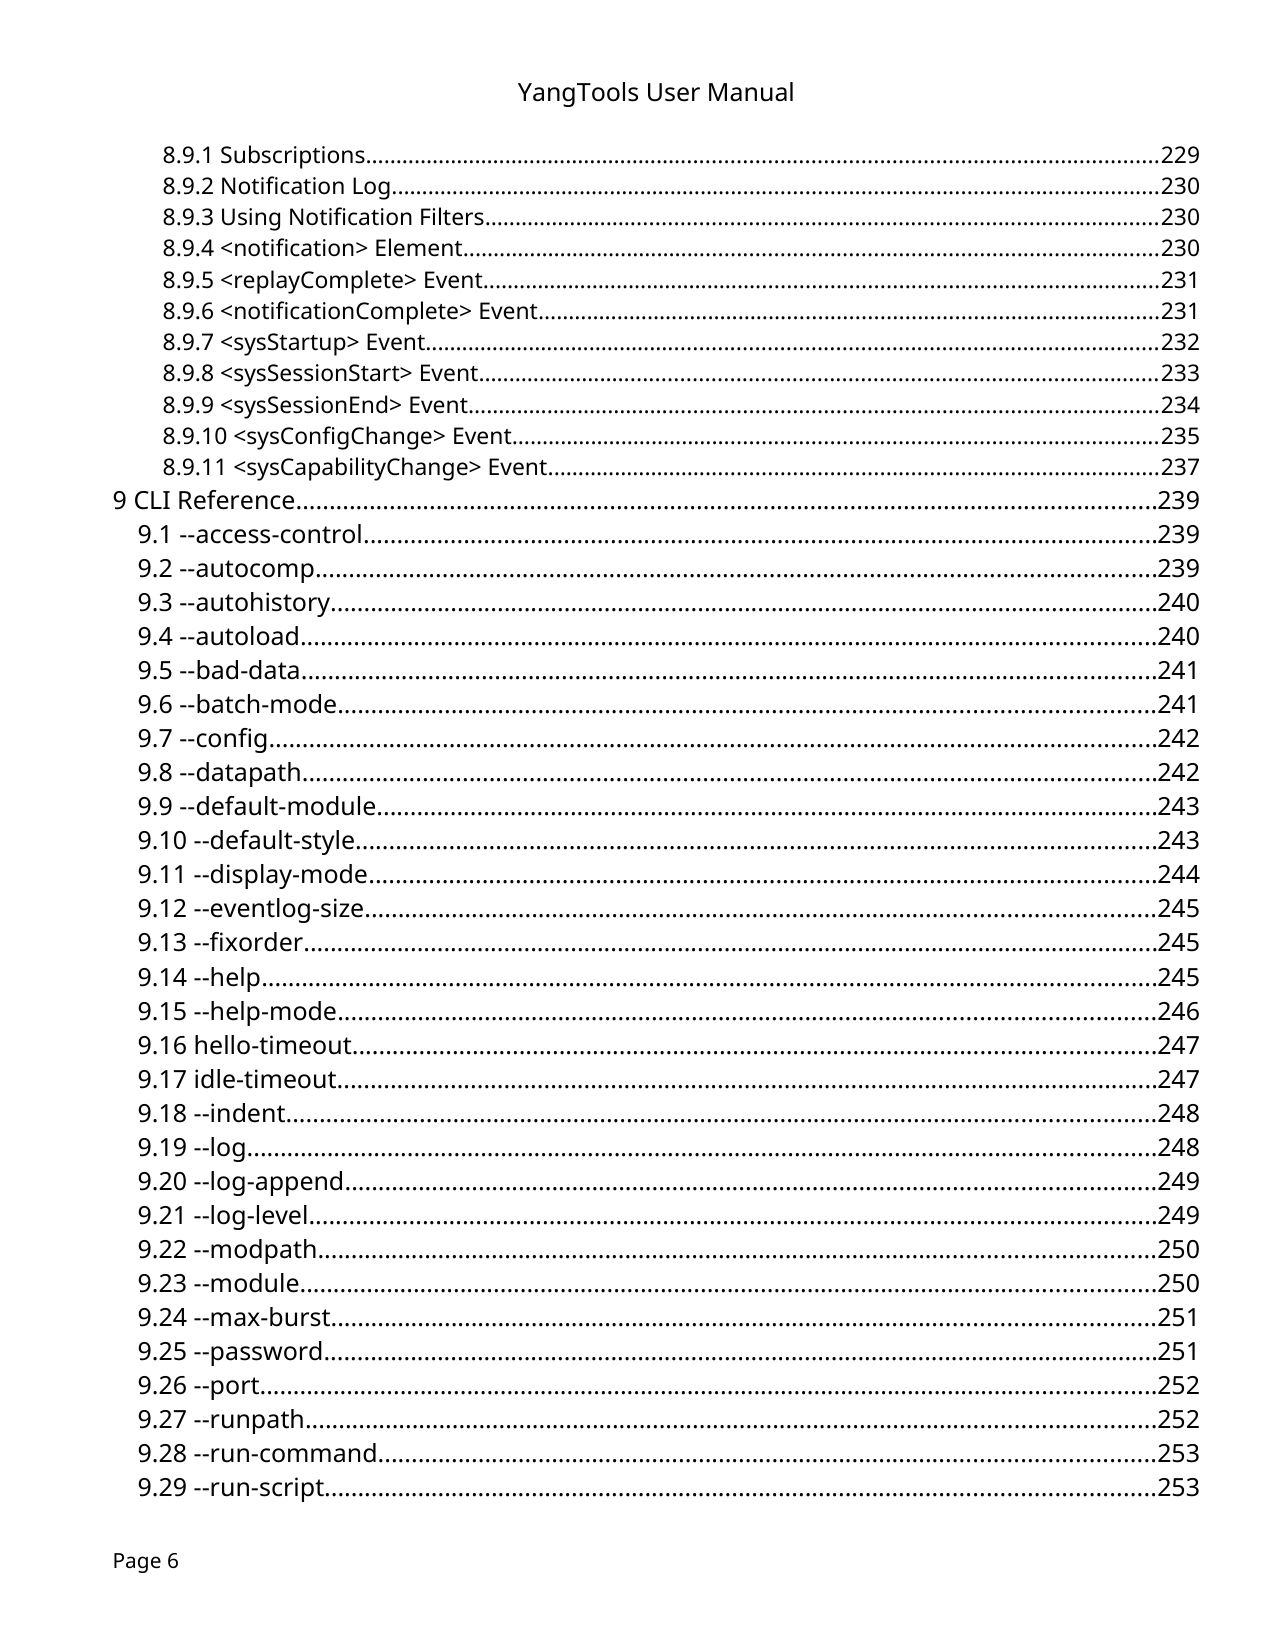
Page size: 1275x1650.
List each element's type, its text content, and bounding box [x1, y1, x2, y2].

text 9.19 --log 248 [137, 1129, 1200, 1163]
text 9.20 --log-append 249 [137, 1163, 1200, 1198]
text 9.3 --autohistory 240 [137, 584, 1200, 618]
text 9.2 --autocomp 239 [137, 550, 1200, 584]
text 9.17 idle-timeout 247 [137, 1061, 1200, 1095]
text 9.5 --bad-data 241 [137, 653, 1200, 687]
text 9.4 --autoload 240 [137, 618, 1200, 653]
text 9.14 --help 245 [137, 959, 1200, 993]
text 9.8 --datapath 242 [137, 755, 1200, 789]
text 9.22 --modpath 250 [137, 1232, 1200, 1266]
text 9.12 --eventlog-size 245 [137, 891, 1200, 925]
text 9.21 --log-level 249 [137, 1198, 1200, 1232]
text 8.9.5 <replayComplete> Event 231 [162, 263, 1200, 295]
text 9.25 --password 251 [137, 1334, 1200, 1368]
text 9.18 --indent 248 [137, 1095, 1200, 1129]
text 9.6 --batch-mode 241 [137, 687, 1200, 721]
text 9.11 --display-mode 244 [137, 857, 1200, 891]
text 9.16 hello-timeout 247 [137, 1027, 1200, 1061]
text 8.9.3 Using Notification Filters 230 [162, 201, 1200, 232]
text 8.9.4 <notification> Element 230 [162, 232, 1200, 263]
text 9.9 --default-module 243 [137, 789, 1200, 823]
text 8.9.6 <notificationComplete> Event 231 [162, 295, 1200, 326]
text 9.10 --default-style 243 [137, 823, 1200, 857]
text 9.23 --module 250 [137, 1266, 1200, 1300]
text 9.1 --access-control 239 [137, 516, 1200, 550]
text 9 CLI Reference 239 [112, 482, 1200, 516]
text 9.27 --runpath 252 [137, 1402, 1200, 1436]
text 9.26 --port 252 [137, 1368, 1200, 1402]
text 9.24 --max-burst 251 [137, 1300, 1200, 1334]
text 9.7 --config 242 [137, 721, 1200, 755]
text 8.9.1 Subscriptions 229 [162, 138, 1200, 170]
text 9.13 --fixorder 245 [137, 925, 1200, 959]
text 9.29 --run-script 253 [137, 1470, 1200, 1504]
text 8.9.8 <sysSessionStart> Event 233 [162, 357, 1200, 388]
text 9.28 --run-command 253 [137, 1436, 1200, 1470]
text 8.9.10 <sysConfigChange> Event 235 [162, 420, 1200, 451]
text 8.9.7 <sysStartup> Event 232 [162, 326, 1200, 357]
text 8.9.9 <sysSessionEnd> Event 234 [162, 388, 1200, 420]
text 8.9.11 <sysCapabilityChange> Event 237 [162, 451, 1200, 482]
text 9.15 --help-mode 246 [137, 993, 1200, 1027]
text 8.9.2 Notification Log 230 [162, 170, 1200, 201]
